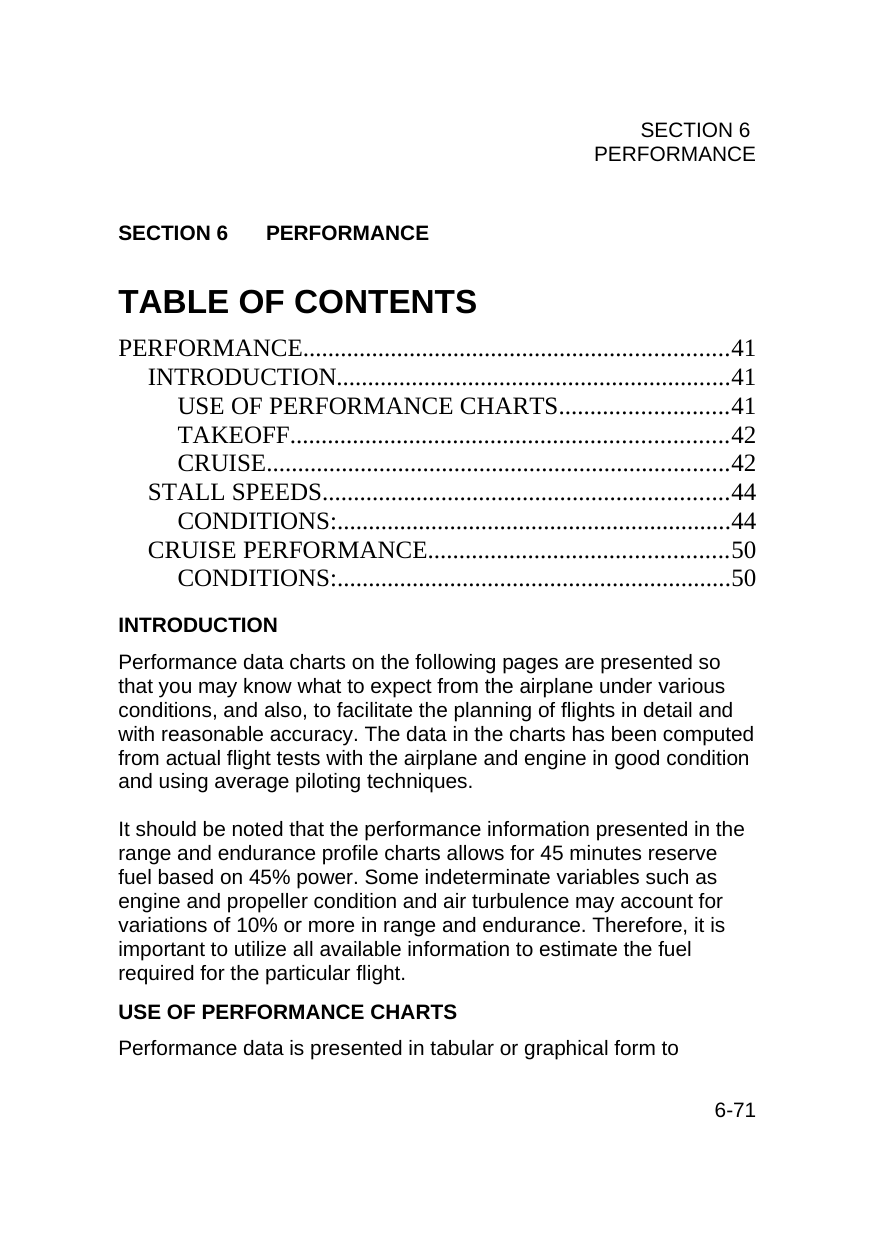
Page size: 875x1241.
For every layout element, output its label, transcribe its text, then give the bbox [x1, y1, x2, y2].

subtitle INTRODUCTION [118, 613, 756, 637]
text CRUISE PERFORMANCE 50 [148, 535, 756, 563]
subtitle PERFORMANCE [118, 221, 756, 245]
text CONDITIONS: 50 [177, 563, 756, 592]
text variations of 10% or more in range and endurance. Therefore, it is important to utilize all available information to estimate the fuel required for the particular flight. [118, 913, 756, 985]
subtitle TABLE OF CONTENTS [118, 282, 756, 321]
text Performance data charts on the following pages are presented so that you may know what to expect from the airplane under various conditions, and also, to facilitate the planning of flights in detail and with reasonable accuracy. The data in the charts has been computed from actual flight tests with the airplane and engine in good condition and using average piloting techniques. [118, 649, 756, 793]
text CONDITIONS: 44 [177, 506, 756, 535]
text CRUISE 42 [177, 448, 756, 477]
text It should be noted that the performance information presented in the range and endurance profile charts allows for 45 minutes reserve fuel based on 45% power. Some indeterminate variables such as engine and propeller condition and air turbulence may account for [118, 817, 756, 913]
subtitle USE OF PERFORMANCE CHARTS [118, 999, 756, 1023]
text STALL SPEEDS 44 [148, 477, 756, 506]
text TAKEOFF 42 [177, 420, 756, 448]
text PERFORMANCE 41 [118, 333, 756, 362]
text USE OF PERFORMANCE CHARTS 41 [177, 391, 756, 420]
text Performance data is presented in tabular or graphical form to [118, 1036, 756, 1060]
text INTRODUCTION 41 [148, 362, 756, 391]
